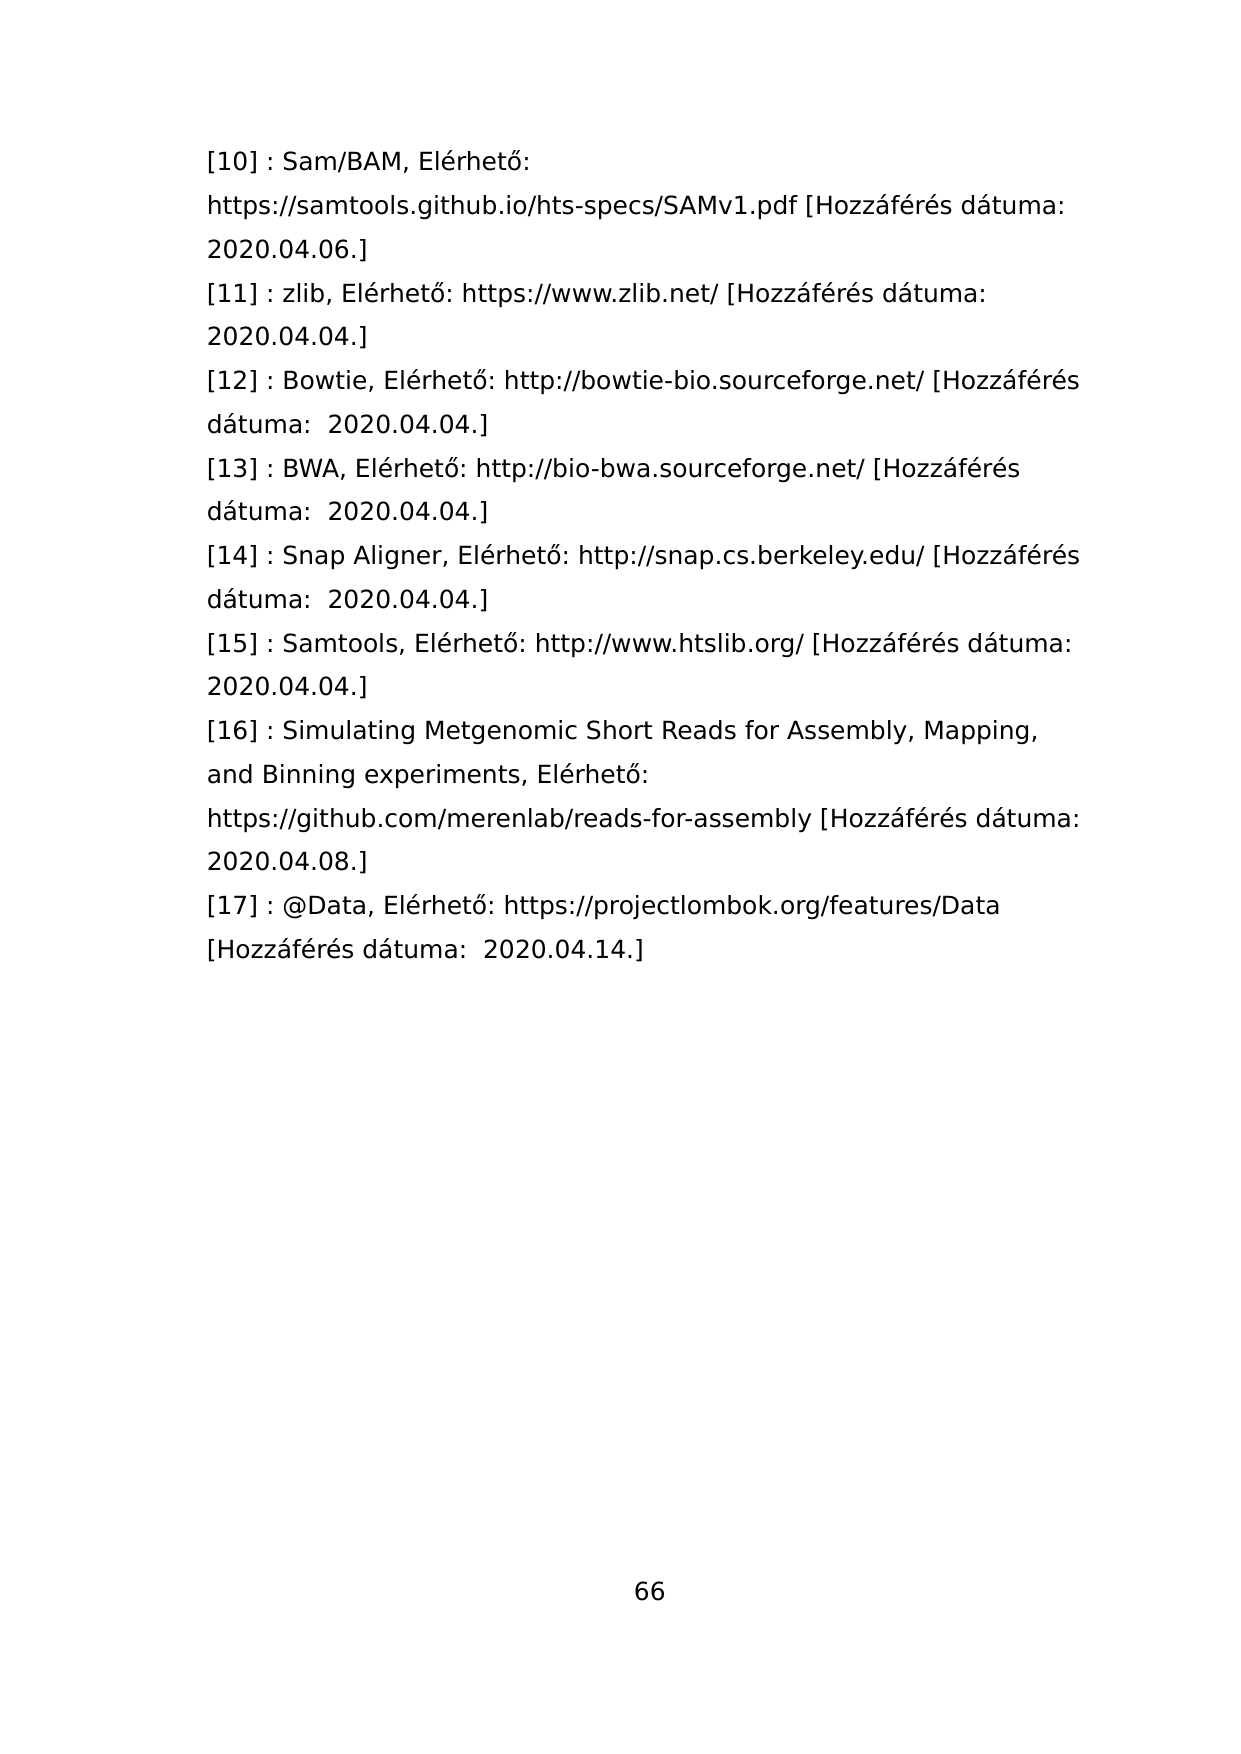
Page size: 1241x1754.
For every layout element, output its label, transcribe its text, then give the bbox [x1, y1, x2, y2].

text [14] : Snap Aligner, Elérhető: http://snap.cs.berkeley.edu/ [Hozzáférés dátuma: 2020.04.04.] [207, 541, 1093, 614]
text [11] : zlib, Elérhető: https://www.zlib.net/ [Hozzáférés dátuma: 2020.04.04.] [207, 279, 1093, 352]
text [12] : Bowtie, Elérhető: http://bowtie-bio.sourceforge.net/ [Hozzáférés dátuma: 2020.04.04.] [207, 366, 1093, 439]
text [17] : @Data, Elérhető: https://projectlombok.org/features/Data [Hozzáférés dátuma: 2020.04.14.] [207, 891, 1093, 964]
text [10] : Sam/BAM, Elérhető: https://samtools.github.io/hts-specs/SAMv1.pdf [Hozzáférés dátuma: 2020.04.06.] [207, 148, 1093, 264]
text [16] : Simulating Metgenomic Short Reads for Assembly, Mapping, and Binning experiments, Elérhető: https://github.com/merenlab/reads-for-assembly [Hozzáférés dátuma: 2020.04.08.] [207, 716, 1093, 877]
text [13] : BWA, Elérhető: http://bio-bwa.sourceforge.net/ [Hozzáférés dátuma: 2020.04.04.] [207, 454, 1093, 527]
text [15] : Samtools, Elérhető: http://www.htslib.org/ [Hozzáférés dátuma: 2020.04.04.] [207, 629, 1093, 702]
